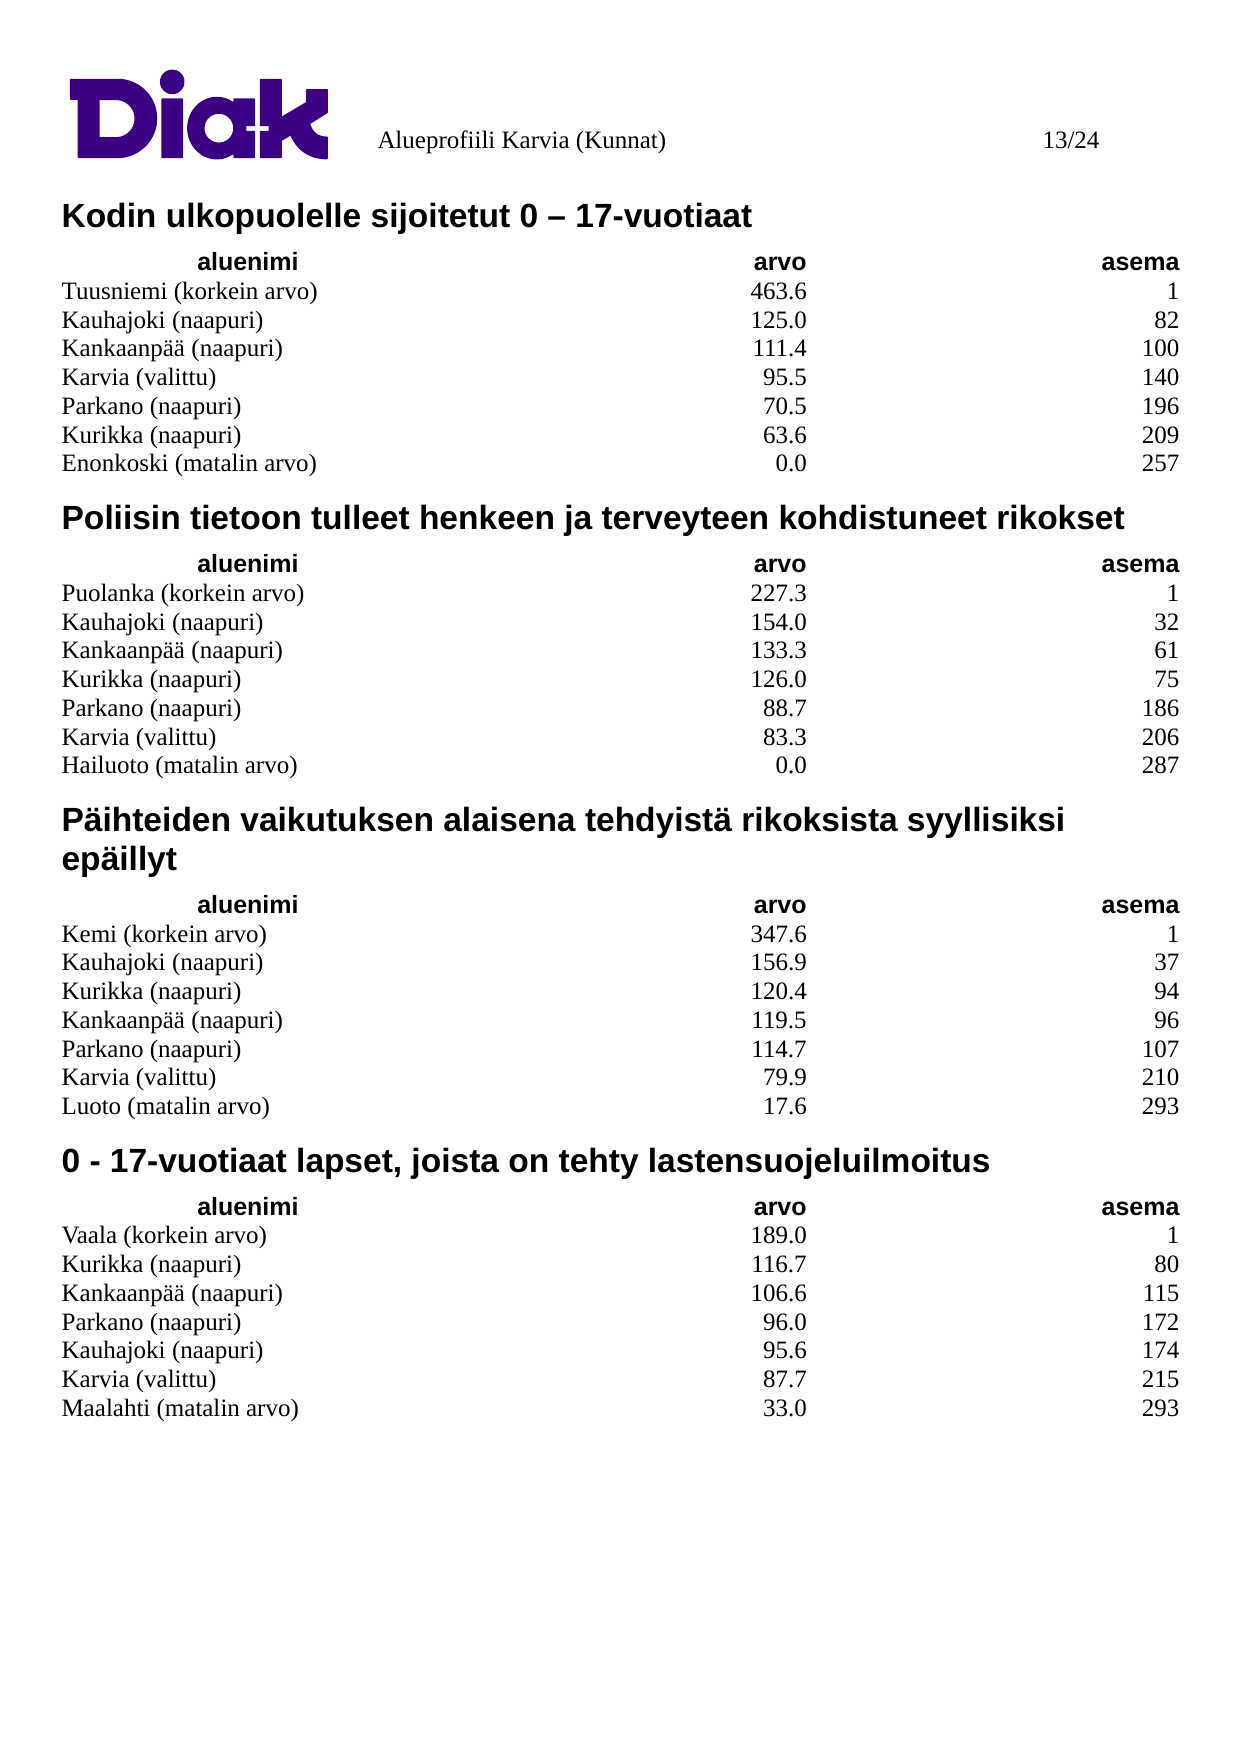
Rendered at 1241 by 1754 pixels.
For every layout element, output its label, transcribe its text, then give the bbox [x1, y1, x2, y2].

table_cell 257 [806, 449, 1179, 477]
table_cell Vaala (korkein arvo) [61, 1221, 434, 1249]
table_cell Kankaanpää (naapuri) [61, 1005, 434, 1034]
table_cell 227.3 [434, 578, 806, 607]
table_cell 80 [806, 1249, 1179, 1278]
table_cell 156.9 [434, 948, 806, 976]
table_cell 83.3 [434, 722, 806, 751]
table_cell Kemi (korkein arvo) [61, 919, 434, 947]
table_cell 82 [806, 305, 1179, 333]
table_cell 17.6 [434, 1091, 806, 1120]
subtitle Kodin ulkopuolelle sijoitetut 0 – 17-vuotiaat [61, 196, 1179, 235]
table_cell 126.0 [434, 664, 806, 693]
table_cell Karvia (valittu) [61, 722, 434, 751]
subtitle Poliisin tietoon tulleet henkeen ja terveyteen kohdistuneet rikokset [61, 498, 1179, 537]
table_header aluenimi [61, 549, 434, 578]
table_cell Parkano (naapuri) [61, 693, 434, 722]
table_cell Maalahti (matalin arvo) [61, 1393, 434, 1422]
table_cell 133.3 [434, 636, 806, 664]
table_cell Kauhajoki (naapuri) [61, 948, 434, 976]
table_cell 206 [806, 722, 1179, 751]
table_cell Puolanka (korkein arvo) [61, 578, 434, 607]
table_cell 210 [806, 1063, 1179, 1091]
table_cell 463.6 [434, 276, 806, 305]
table_cell Tuusniemi (korkein arvo) [61, 276, 434, 305]
table_cell 1 [806, 578, 1179, 607]
table_header aluenimi [61, 1192, 434, 1221]
table_cell Kankaanpää (naapuri) [61, 334, 434, 362]
table_cell 186 [806, 693, 1179, 722]
table_cell Kankaanpää (naapuri) [61, 1278, 434, 1307]
table_cell 0.0 [434, 751, 806, 779]
table_header arvo [434, 549, 806, 578]
table_cell Parkano (naapuri) [61, 1307, 434, 1336]
table_cell 95.6 [434, 1336, 806, 1364]
table_cell 140 [806, 362, 1179, 391]
subtitle 0 - 17-vuotiaat lapset, joista on tehty lastensuojeluilmoitus [61, 1141, 1179, 1179]
table_cell 196 [806, 391, 1179, 420]
table_cell Kauhajoki (naapuri) [61, 1336, 434, 1364]
table_cell 96.0 [434, 1307, 806, 1336]
table_header aluenimi [61, 890, 434, 919]
table_cell Kurikka (naapuri) [61, 1249, 434, 1278]
table_cell 1 [806, 276, 1179, 305]
table_cell 33.0 [434, 1393, 806, 1422]
table_cell 111.4 [434, 334, 806, 362]
table_cell 100 [806, 334, 1179, 362]
table_cell Hailuoto (matalin arvo) [61, 751, 434, 779]
table_cell 114.7 [434, 1034, 806, 1062]
table_cell Kurikka (naapuri) [61, 976, 434, 1005]
table_cell 215 [806, 1364, 1179, 1393]
table_cell Enonkoski (matalin arvo) [61, 449, 434, 477]
table_cell Karvia (valittu) [61, 362, 434, 391]
table_cell 96 [806, 1005, 1179, 1034]
table_cell Luoto (matalin arvo) [61, 1091, 434, 1120]
table_cell 125.0 [434, 305, 806, 333]
table_cell 0.0 [434, 449, 806, 477]
table_header arvo [434, 890, 806, 919]
table_cell 32 [806, 607, 1179, 636]
table_cell 120.4 [434, 976, 806, 1005]
table_cell 107 [806, 1034, 1179, 1062]
table_cell Karvia (valittu) [61, 1364, 434, 1393]
table_header arvo [434, 247, 806, 276]
table_cell Kankaanpää (naapuri) [61, 636, 434, 664]
table_cell 1 [806, 1221, 1179, 1249]
table_header asema [806, 247, 1179, 276]
table_header aluenimi [61, 247, 434, 276]
table_cell 347.6 [434, 919, 806, 947]
table_cell 79.9 [434, 1063, 806, 1091]
table_cell 293 [806, 1091, 1179, 1120]
table_cell 209 [806, 420, 1179, 448]
table_cell 174 [806, 1336, 1179, 1364]
table_cell 154.0 [434, 607, 806, 636]
table_cell 94 [806, 976, 1179, 1005]
table_cell Kurikka (naapuri) [61, 664, 434, 693]
table_cell 189.0 [434, 1221, 806, 1249]
table_cell 293 [806, 1393, 1179, 1422]
table_header asema [806, 890, 1179, 919]
table_cell 61 [806, 636, 1179, 664]
table_cell 95.5 [434, 362, 806, 391]
table_header arvo [434, 1192, 806, 1221]
table_cell 119.5 [434, 1005, 806, 1034]
table_cell 172 [806, 1307, 1179, 1336]
table_cell 87.7 [434, 1364, 806, 1393]
table_cell 1 [806, 919, 1179, 947]
table_header asema [806, 549, 1179, 578]
table_cell 115 [806, 1278, 1179, 1307]
table_header asema [806, 1192, 1179, 1221]
table_cell 287 [806, 751, 1179, 779]
table_cell 70.5 [434, 391, 806, 420]
table_cell Kauhajoki (naapuri) [61, 607, 434, 636]
table_cell Parkano (naapuri) [61, 391, 434, 420]
subtitle Päihteiden vaikutuksen alaisena tehdyistä rikoksista syyllisiksi epäillyt [61, 800, 1179, 877]
table_cell Parkano (naapuri) [61, 1034, 434, 1062]
table_cell 75 [806, 664, 1179, 693]
table_cell 63.6 [434, 420, 806, 448]
table_cell 116.7 [434, 1249, 806, 1278]
table_cell 106.6 [434, 1278, 806, 1307]
table_cell 88.7 [434, 693, 806, 722]
table_cell Kauhajoki (naapuri) [61, 305, 434, 333]
table_cell 37 [806, 948, 1179, 976]
table_cell Kurikka (naapuri) [61, 420, 434, 448]
table_cell Karvia (valittu) [61, 1063, 434, 1091]
